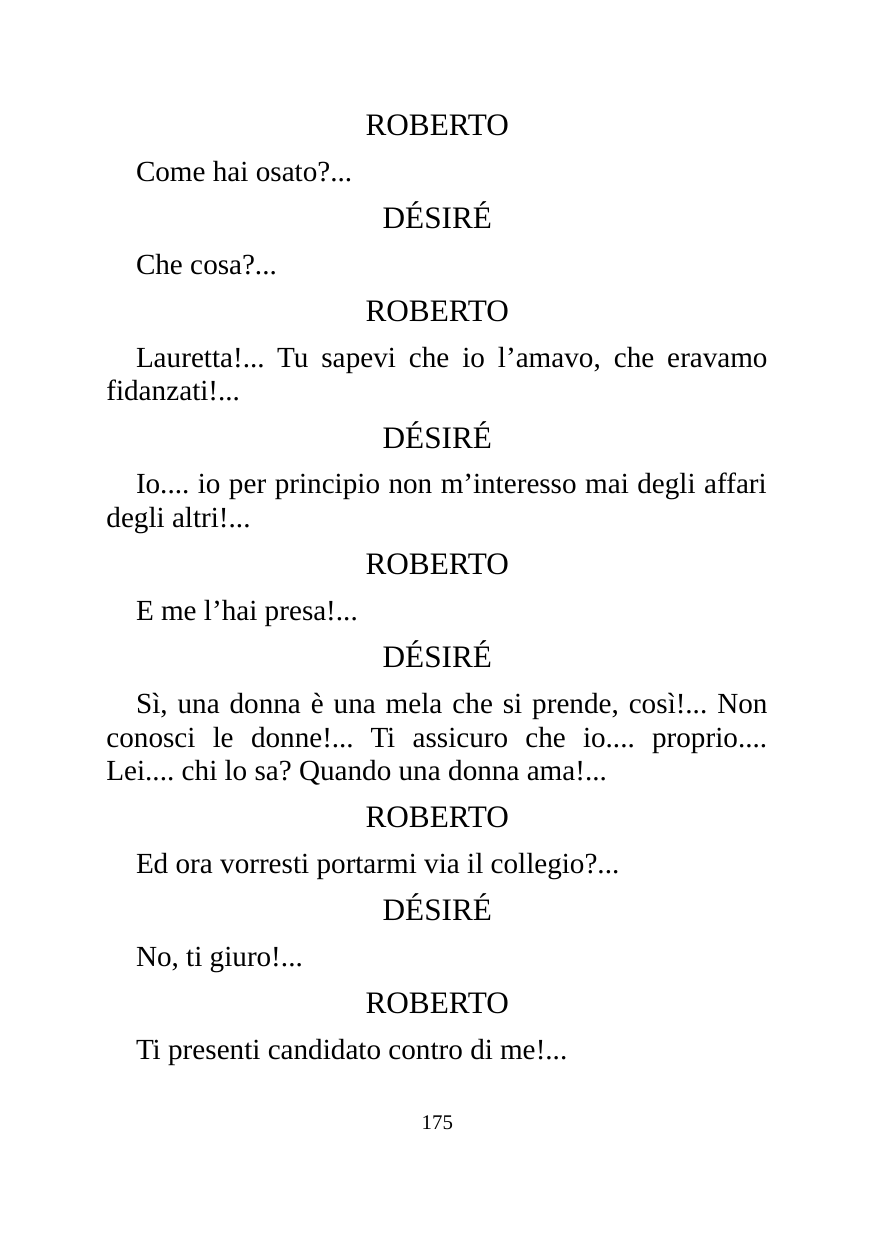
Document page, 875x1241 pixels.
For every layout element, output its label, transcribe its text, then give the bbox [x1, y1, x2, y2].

text ROBERTO [106, 984, 768, 1021]
text DÉSIRÉ [106, 419, 768, 455]
text ROBERTO [106, 545, 768, 581]
text ROBERTO [106, 106, 768, 142]
text Che cosa?... [106, 247, 768, 281]
text DÉSIRÉ [106, 892, 768, 927]
text No, ti giuro!... [106, 939, 768, 973]
text ROBERTO [106, 292, 768, 328]
text Ti presenti candidato contro di me!... [106, 1032, 768, 1066]
text DÉSIRÉ [106, 638, 768, 674]
text ROBERTO [106, 798, 768, 834]
text DÉSIRÉ [106, 199, 768, 235]
text Ed ora vorresti portarmi via il collegio?... [106, 846, 768, 880]
text Io.... io per principio non m’interesso mai degli affari degli altri!... [106, 467, 768, 534]
text Sì, una donna è una mela che si prende, così!... Non conosci le donne!... Ti assicuro che io.... proprio.... Lei.... chi lo sa? Quando una donna ama!... [106, 686, 768, 787]
text E me l’hai presa!... [106, 593, 768, 627]
text Lauretta!... Tu sapevi che io l’amavo, che eravamo fidanzati!... [106, 340, 768, 407]
text Come hai osato?... [106, 154, 768, 187]
